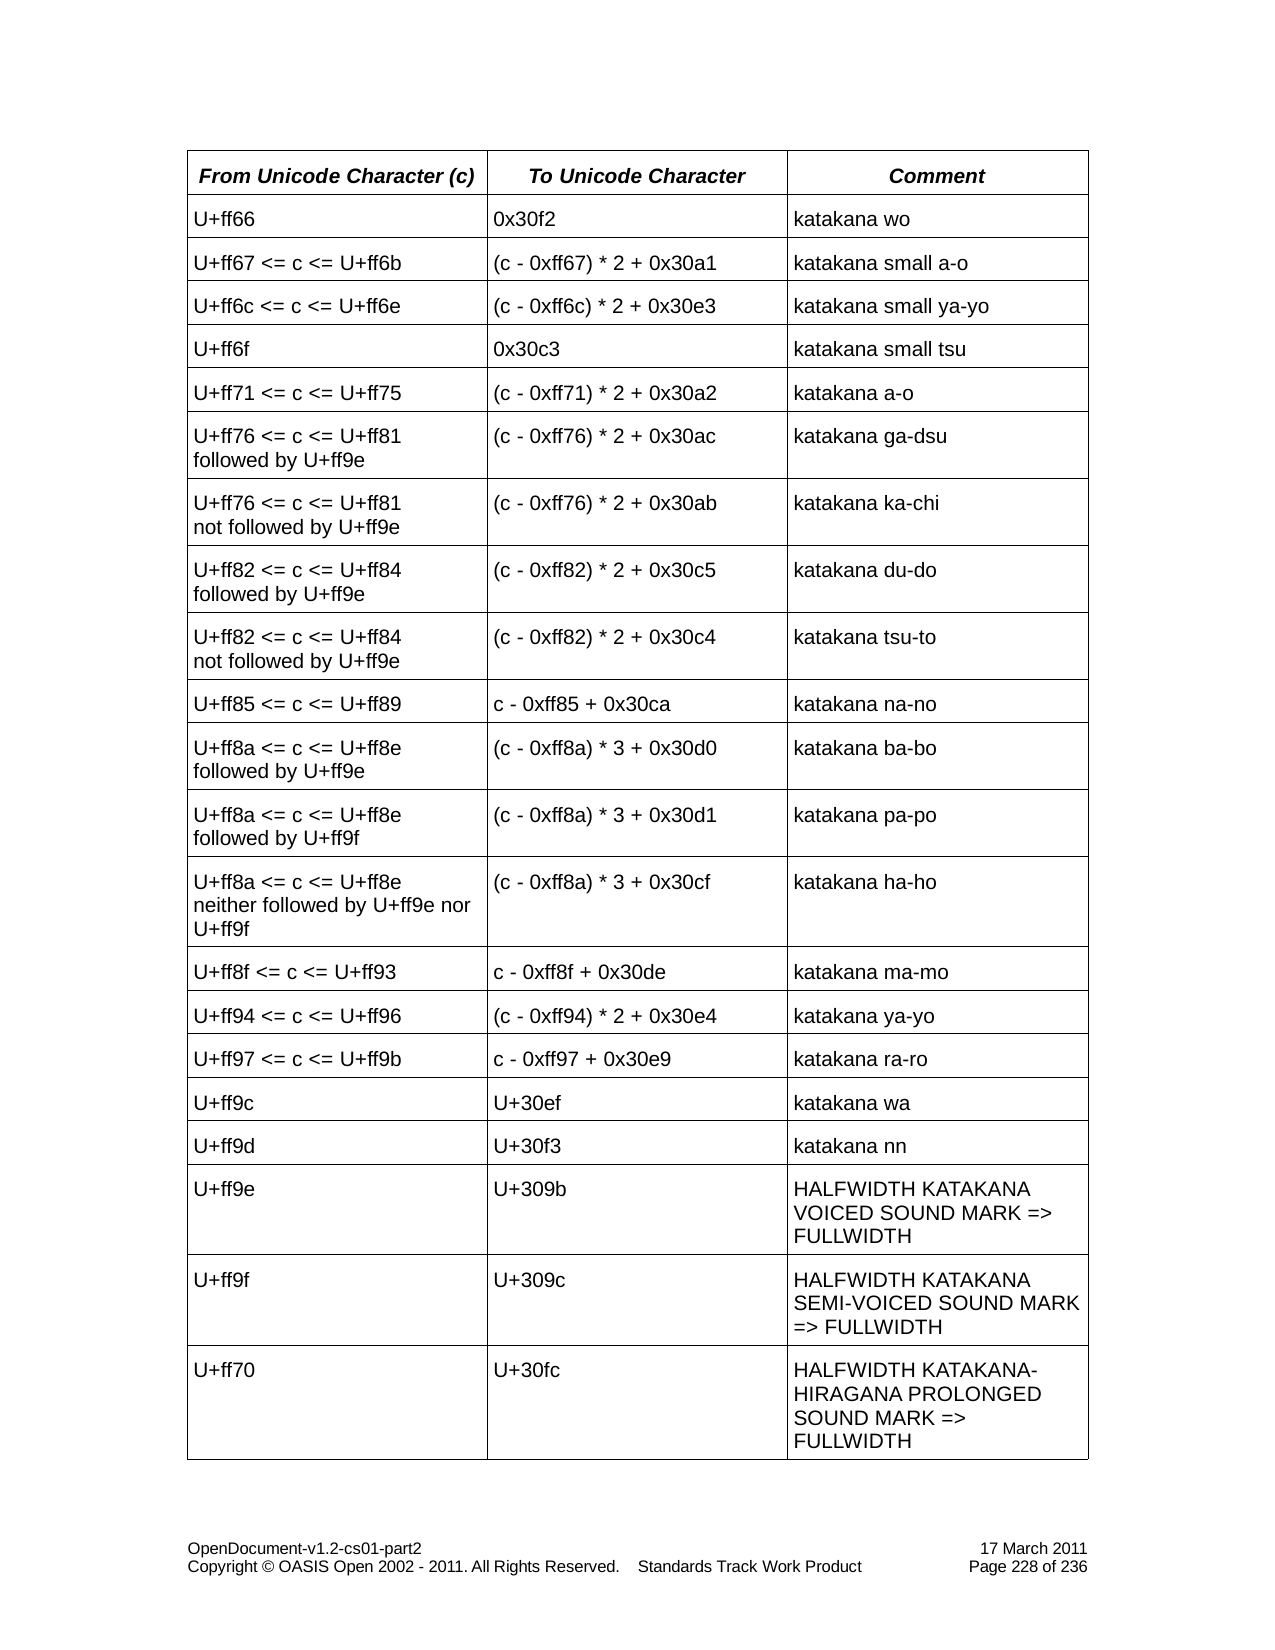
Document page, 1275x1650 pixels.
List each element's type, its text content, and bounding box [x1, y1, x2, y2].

table_cell U+ff76 <= c <= U+ff81 followed by U+ff9e [188, 412, 487, 478]
table_cell c - 0xff8f + 0x30de [488, 947, 787, 990]
table_cell HALFWIDTH KATAKANA VOICED SOUND MARK => FULLWIDTH [788, 1165, 1088, 1254]
table_cell U+ff9d [188, 1121, 487, 1164]
table_cell U+ff71 <= c <= U+ff75 [188, 368, 487, 411]
table_cell katakana na-no [788, 680, 1088, 722]
table_cell katakana wa [788, 1078, 1088, 1120]
table_cell U+ff8a <= c <= U+ff8e followed by U+ff9e [188, 723, 487, 789]
table_cell katakana small tsu [788, 325, 1088, 367]
table_cell HALFWIDTH KATAKANA-HIRAGANA PROLONGED SOUND MARK => FULLWIDTH [788, 1346, 1088, 1459]
table_cell katakana pa-po [788, 790, 1088, 856]
table_cell (c - 0xff76) * 2 + 0x30ac [488, 412, 787, 478]
table_cell U+ff67 <= c <= U+ff6b [188, 238, 487, 280]
table_cell katakana du-do [788, 546, 1088, 612]
table_cell katakana wo [788, 195, 1088, 237]
table_cell (c - 0xff82) * 2 + 0x30c4 [488, 613, 787, 678]
table_cell 0x30c3 [488, 325, 787, 367]
table_cell (c - 0xff82) * 2 + 0x30c5 [488, 546, 787, 612]
table_cell U+309c [488, 1255, 787, 1345]
table_cell U+ff82 <= c <= U+ff84 followed by U+ff9e [188, 546, 487, 612]
table_header From Unicode Character (c) [188, 151, 487, 193]
table_cell (c - 0xff8a) * 3 + 0x30cf [488, 857, 787, 946]
table_header Comment [788, 151, 1088, 193]
table_cell katakana ga-dsu [788, 412, 1088, 478]
table_cell U+309b [488, 1165, 787, 1254]
table_cell katakana ba-bo [788, 723, 1088, 789]
table_cell katakana small a-o [788, 238, 1088, 280]
table_cell (c - 0xff8a) * 3 + 0x30d0 [488, 723, 787, 789]
table_cell (c - 0xff6c) * 2 + 0x30e3 [488, 281, 787, 324]
table_cell katakana tsu-to [788, 613, 1088, 678]
table_cell U+ff70 [188, 1346, 487, 1459]
table_cell U+30ef [488, 1078, 787, 1120]
table_cell katakana a-o [788, 368, 1088, 411]
table_cell U+ff9f [188, 1255, 487, 1345]
table_cell katakana ka-chi [788, 479, 1088, 544]
table_cell (c - 0xff94) * 2 + 0x30e4 [488, 991, 787, 1033]
table_cell U+ff9e [188, 1165, 487, 1254]
table_cell c - 0xff97 + 0x30e9 [488, 1034, 787, 1077]
table_cell U+30f3 [488, 1121, 787, 1164]
table_cell katakana nn [788, 1121, 1088, 1164]
table_cell (c - 0xff8a) * 3 + 0x30d1 [488, 790, 787, 856]
table_cell HALFWIDTH KATAKANA SEMI-VOICED SOUND MARK => FULLWIDTH [788, 1255, 1088, 1345]
table_cell (c - 0xff76) * 2 + 0x30ab [488, 479, 787, 544]
table_cell (c - 0xff71) * 2 + 0x30a2 [488, 368, 787, 411]
table_cell c - 0xff85 + 0x30ca [488, 680, 787, 722]
table_cell U+ff8f <= c <= U+ff93 [188, 947, 487, 990]
table_cell U+ff6c <= c <= U+ff6e [188, 281, 487, 324]
table_cell U+30fc [488, 1346, 787, 1459]
table_cell katakana ha-ho [788, 857, 1088, 946]
table_cell U+ff97 <= c <= U+ff9b [188, 1034, 487, 1077]
table_cell U+ff6f [188, 325, 487, 367]
table_cell U+ff8a <= c <= U+ff8e followed by U+ff9f [188, 790, 487, 856]
table_cell U+ff82 <= c <= U+ff84 not followed by U+ff9e [188, 613, 487, 678]
table_cell U+ff94 <= c <= U+ff96 [188, 991, 487, 1033]
table_cell (c - 0xff67) * 2 + 0x30a1 [488, 238, 787, 280]
table_cell katakana ma-mo [788, 947, 1088, 990]
table_cell U+ff85 <= c <= U+ff89 [188, 680, 487, 722]
table_cell U+ff9c [188, 1078, 487, 1120]
table_cell U+ff76 <= c <= U+ff81 not followed by U+ff9e [188, 479, 487, 544]
table_cell 0x30f2 [488, 195, 787, 237]
table_cell katakana ra-ro [788, 1034, 1088, 1077]
table_cell katakana small ya-yo [788, 281, 1088, 324]
table_cell U+ff66 [188, 195, 487, 237]
table_cell katakana ya-yo [788, 991, 1088, 1033]
table_header To Unicode Character [488, 151, 787, 193]
table_cell U+ff8a <= c <= U+ff8e neither followed by U+ff9e nor U+ff9f [188, 857, 487, 946]
